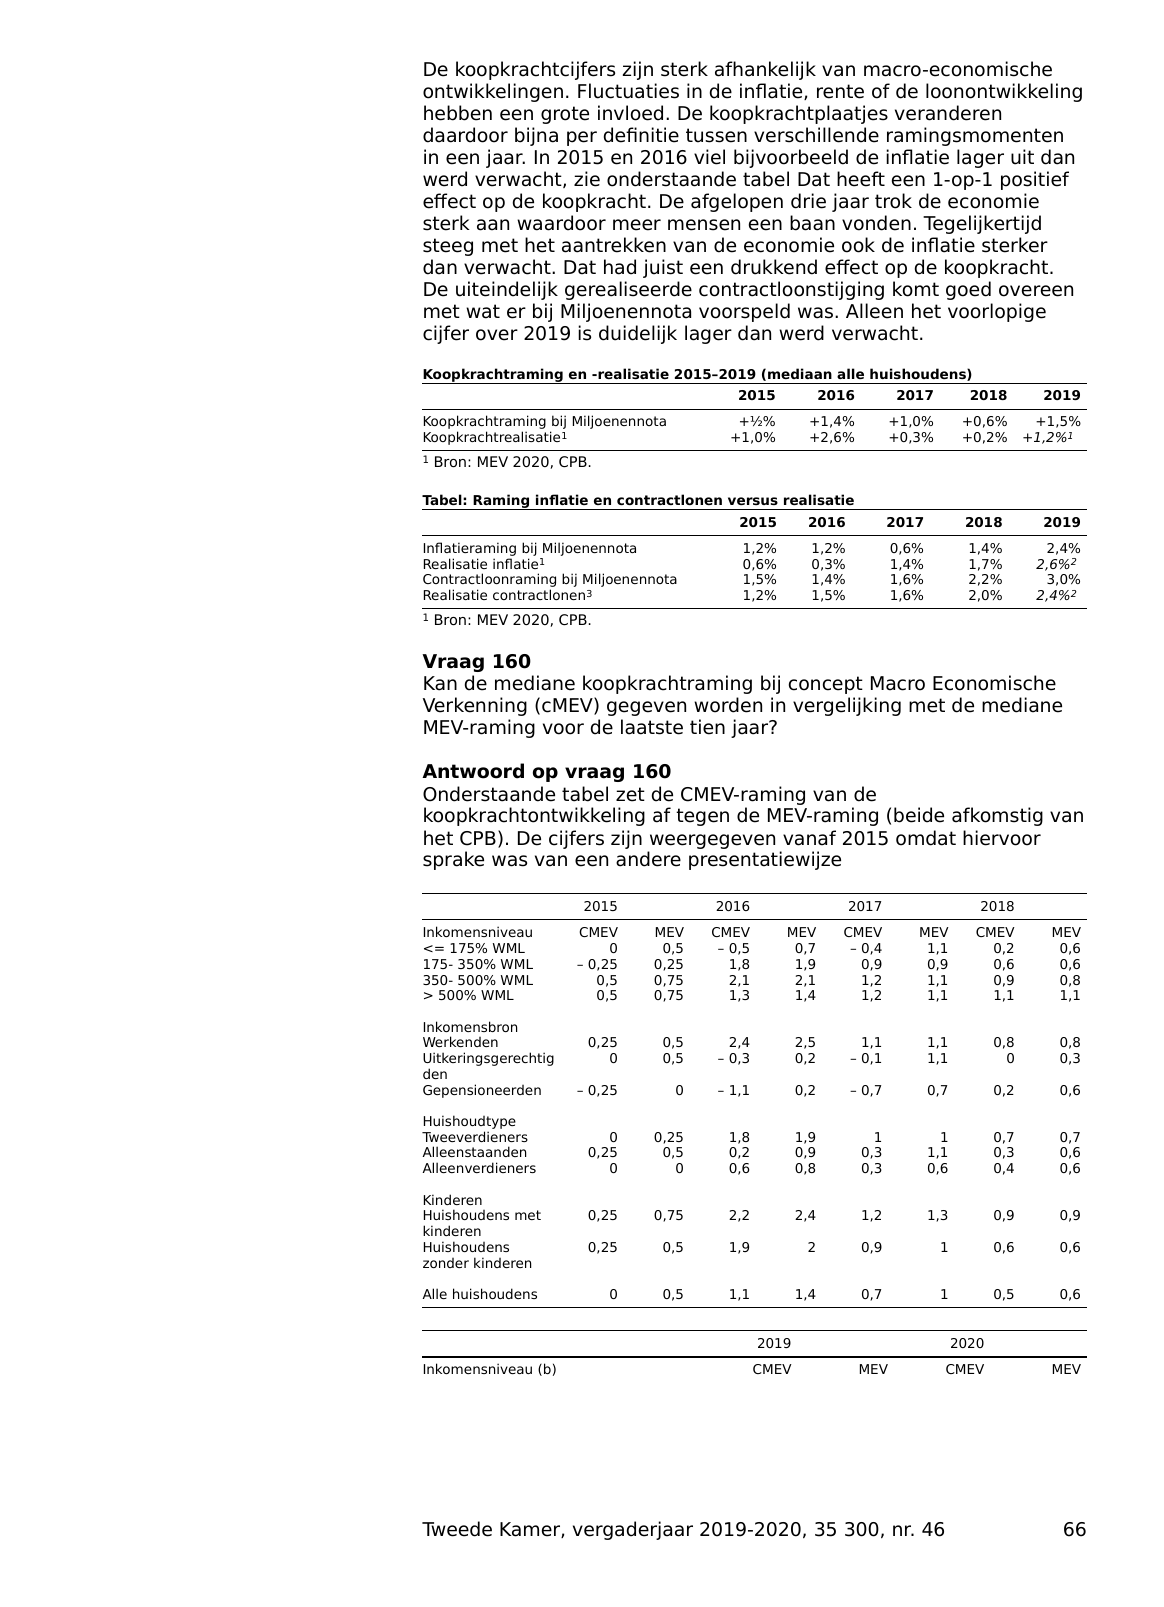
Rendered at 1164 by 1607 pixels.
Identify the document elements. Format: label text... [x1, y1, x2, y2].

table_cell CMEV [702, 1358, 797, 1378]
table_cell 1 [888, 1287, 954, 1307]
table_header 2017 [822, 894, 888, 919]
table_cell > 500% WML [422, 988, 557, 1004]
table_cell 0,4 [954, 1161, 1020, 1177]
table_cell – 0,3 [690, 1051, 756, 1082]
table_cell 0 [558, 1051, 624, 1082]
table_cell [822, 1098, 888, 1114]
table_cell +1,2%1 [1013, 430, 1087, 450]
table_cell 0 [558, 1161, 624, 1177]
table_header [491, 894, 557, 919]
table_header 2019 [702, 1331, 797, 1356]
table_cell 0,7 [1020, 1130, 1087, 1145]
table_header Koopkrachtraming en -realisatie 2015–2019 (mediaan alle huishoudens) [422, 367, 1087, 382]
table_cell [1020, 1177, 1087, 1192]
table_cell 0,9 [954, 972, 1020, 988]
table_cell 1,1 [1020, 988, 1087, 1004]
table_cell 1,3 [888, 1208, 954, 1240]
table_cell 0,2 [954, 1083, 1020, 1098]
table_cell 1,1 [822, 1035, 888, 1051]
table_cell CMEV [822, 920, 888, 941]
table_cell 0,6 [1020, 941, 1087, 957]
table_cell 1 Bron: MEV 2020, CPB. [422, 609, 1087, 629]
table_cell Inflatieraming bij Miljoenennota [422, 536, 704, 556]
table_cell [624, 1114, 690, 1129]
table_cell [1020, 1271, 1087, 1287]
table_cell Huishoudens zonder kinderen [422, 1240, 557, 1271]
table_cell – 0,25 [558, 957, 624, 972]
table_cell +0,3% [861, 430, 939, 450]
table_cell 1,2 [822, 988, 888, 1004]
table_cell 0,6 [954, 1240, 1020, 1271]
table_cell [624, 1004, 690, 1019]
table_cell 1,4% [783, 572, 851, 588]
table_cell – 0,7 [822, 1083, 888, 1098]
table_cell [422, 384, 702, 408]
table_cell 0,6 [1020, 957, 1087, 972]
table_cell Alle huishoudens [422, 1287, 557, 1307]
table_cell 2,6%2 [1008, 556, 1087, 572]
table_cell [422, 1004, 491, 1019]
table_cell 1,8 [690, 1130, 756, 1145]
table_cell 0,5 [558, 988, 624, 1004]
table_cell [822, 1177, 888, 1192]
table_cell 0 [558, 1287, 624, 1307]
table_cell [558, 1004, 624, 1019]
table_cell 1,1 [690, 1287, 756, 1307]
table_cell 0,5 [624, 941, 690, 957]
table_cell 0,5 [954, 1287, 1020, 1307]
table_cell 2018 [940, 384, 1013, 408]
table_cell [558, 1114, 624, 1129]
table_cell [558, 1098, 624, 1114]
table_cell 0,8 [1020, 972, 1087, 988]
table_cell [888, 1020, 954, 1035]
table_cell [558, 1020, 624, 1035]
table_cell 0,6 [888, 1161, 954, 1177]
table_cell [422, 1177, 491, 1192]
table_cell +½% [703, 410, 781, 430]
table_cell 1,2% [704, 588, 783, 608]
table_cell 0,7 [888, 1083, 954, 1098]
table_cell [491, 1193, 557, 1208]
table_header 2020 [894, 1331, 990, 1356]
table_cell 2015 [703, 384, 781, 408]
table_header [797, 1331, 894, 1356]
table_cell CMEV [690, 920, 756, 941]
table_cell [954, 1271, 1020, 1287]
table_cell 1,1 [888, 1051, 954, 1082]
table_cell 0,5 [624, 1035, 690, 1051]
table_cell 0,7 [954, 1130, 1020, 1145]
table_cell [690, 1193, 756, 1208]
table_cell [422, 1098, 491, 1114]
table_cell 0,9 [954, 1208, 1020, 1240]
table_cell [690, 1114, 756, 1129]
table_cell 0 [624, 1161, 690, 1177]
table_cell [822, 1020, 888, 1035]
table_cell 0,2 [954, 941, 1020, 957]
text Antwoord op vraag 160 [422, 761, 1087, 783]
table_cell 2,4 [690, 1035, 756, 1051]
table_cell 0,6 [1020, 1145, 1087, 1161]
table_header 2018 [954, 894, 1020, 919]
table_cell 2,0% [930, 588, 1008, 608]
table_cell CMEV [558, 920, 624, 941]
table_cell [954, 1020, 1020, 1035]
table_cell +1,5% [1013, 410, 1087, 430]
table_cell [1020, 1020, 1087, 1035]
table_cell +1,0% [861, 410, 939, 430]
table_cell Gepensioneerden [422, 1083, 557, 1098]
table_header [1020, 894, 1087, 919]
table_cell Realisatie inflatie1 [422, 556, 704, 572]
table_header Tabel: Raming inflatie en contractlonen versus realisatie [422, 493, 1087, 509]
table_cell 0,25 [558, 1208, 624, 1240]
table_cell [888, 1114, 954, 1129]
table_cell [1020, 1098, 1087, 1114]
table_cell [888, 1004, 954, 1019]
table_cell – 0,4 [822, 941, 888, 957]
table_cell 1,1 [888, 941, 954, 957]
table_cell 0,25 [558, 1035, 624, 1051]
table_cell Werkenden [422, 1035, 557, 1051]
table_cell 0,2 [756, 1083, 822, 1098]
table_cell [491, 1098, 557, 1114]
table_cell 1,2% [783, 536, 851, 556]
table_cell MEV [990, 1358, 1087, 1378]
table_cell [624, 1020, 690, 1035]
table_cell 2019 [1008, 510, 1087, 535]
table_header [888, 894, 954, 919]
table_cell <= 175% WML [422, 941, 557, 957]
table_cell 2,2% [930, 572, 1008, 588]
table_cell 1 [822, 1130, 888, 1145]
table_cell 0,8 [954, 1035, 1020, 1051]
table_cell 0 [558, 1130, 624, 1145]
table_cell [822, 1271, 888, 1287]
table_cell – 0,25 [558, 1083, 624, 1098]
table_cell 0,6 [1020, 1161, 1087, 1177]
table_cell [756, 1020, 822, 1035]
table_cell [690, 1271, 756, 1287]
table_cell Tweeverdieners [422, 1130, 557, 1145]
table_cell 2,4 [756, 1208, 822, 1240]
table_cell 0,6 [690, 1161, 756, 1177]
table_cell 0,75 [624, 1208, 690, 1240]
table_cell CMEV [954, 920, 1020, 941]
table_cell [491, 1177, 557, 1192]
table_cell [690, 1098, 756, 1114]
table_cell 3,0% [1008, 572, 1087, 588]
table_cell 2016 [783, 510, 851, 535]
table_cell 0,5 [624, 1240, 690, 1271]
table_cell 1,6% [851, 588, 930, 608]
table_cell 0,2 [690, 1145, 756, 1161]
table_cell [954, 1004, 1020, 1019]
table_cell 0,9 [822, 1240, 888, 1271]
table_cell 0 [558, 941, 624, 957]
table_cell 1,1 [888, 972, 954, 988]
table_cell 0,3 [822, 1145, 888, 1161]
text Onderstaande tabel zet de CMEV-raming van de koopkrachtontwikkeling af tegen de MEV-raming (beide afkomstig van het CPB). De cijfers zijn weergegeven vanaf 2015 omdat hiervoor sprake was van een andere presentatiewijze [422, 783, 1087, 871]
table_cell [558, 1271, 624, 1287]
table_cell 0,9 [888, 957, 954, 972]
table_cell 1,4 [756, 988, 822, 1004]
table_cell 0,3 [822, 1161, 888, 1177]
table_cell 0,7 [756, 941, 822, 957]
table_cell 1,1 [888, 1035, 954, 1051]
table_header [624, 894, 690, 919]
table_cell 0,6 [954, 957, 1020, 972]
table_cell 1 Bron: MEV 2020, CPB. [422, 451, 1087, 471]
table_cell [822, 1004, 888, 1019]
table_cell [1020, 1004, 1087, 1019]
table_cell 2,4% [1008, 536, 1087, 556]
table_cell MEV [797, 1358, 894, 1378]
table_header 2015 [558, 894, 624, 919]
table_cell 2017 [851, 510, 930, 535]
table_cell 0,6 [1020, 1287, 1087, 1307]
table_cell 1,2% [704, 536, 783, 556]
table_cell 2,4%2 [1008, 588, 1087, 608]
table_cell [756, 1193, 822, 1208]
table_header [990, 1331, 1087, 1356]
table_cell 1,1 [888, 988, 954, 1004]
table_cell Inkomensbron [422, 1020, 557, 1035]
table_cell 2017 [861, 384, 939, 408]
table_cell +0,6% [940, 410, 1013, 430]
table_cell [822, 1114, 888, 1129]
table_cell Uitkeringsgerechtigden [422, 1051, 557, 1082]
table_cell [624, 1177, 690, 1192]
table_cell 1,4% [851, 556, 930, 572]
text Kan de mediane koopkrachtraming bij concept Macro Economische Verkenning (cMEV) gegeven worden in vergelijking met de mediane MEV-raming voor de laatste tien jaar? [422, 673, 1087, 739]
table_cell [954, 1193, 1020, 1208]
table_cell 0,6% [704, 556, 783, 572]
table_cell [888, 1271, 954, 1287]
table_cell 1,1 [954, 988, 1020, 1004]
table_cell MEV [624, 920, 690, 941]
table_cell 2,1 [690, 972, 756, 988]
table_cell 0,25 [558, 1240, 624, 1271]
table_cell 1,1 [888, 1145, 954, 1161]
table_cell 1,4 [756, 1287, 822, 1307]
table_cell [756, 1271, 822, 1287]
table_cell 1,9 [756, 957, 822, 972]
table_cell [1020, 1193, 1087, 1208]
table_cell [624, 1193, 690, 1208]
table_cell [422, 510, 704, 535]
table_cell 0,25 [624, 1130, 690, 1145]
table_cell [756, 1098, 822, 1114]
table_cell [624, 1271, 690, 1287]
table_cell Contractloonraming bij Miljoenennota [422, 572, 704, 588]
table_cell 0,8 [756, 1161, 822, 1177]
table_cell [624, 1098, 690, 1114]
table_cell Koopkrachtrealisatie1 [422, 430, 702, 450]
table_cell 1,8 [690, 957, 756, 972]
table_cell 1 [888, 1130, 954, 1145]
table_cell 0,5 [624, 1145, 690, 1161]
table_cell – 0,5 [690, 941, 756, 957]
table_cell 0,3 [1020, 1051, 1087, 1082]
table_cell 0,8 [1020, 1035, 1087, 1051]
table_cell [690, 1177, 756, 1192]
table_cell 2016 [781, 384, 861, 408]
table_cell 1 [888, 1240, 954, 1271]
table_header 2016 [690, 894, 756, 919]
table_cell Koopkrachtraming bij Miljoenennota [422, 410, 702, 430]
table_cell 0,75 [624, 972, 690, 988]
table_cell 0,5 [624, 1287, 690, 1307]
table_cell 2019 [1013, 384, 1087, 408]
table_cell – 0,1 [822, 1051, 888, 1082]
table_cell 1,2 [822, 1208, 888, 1240]
text De koopkrachtcijfers zijn sterk afhankelijk van macro-economische ontwikkelingen. Fluctuaties in de inflatie, rente of de loonontwikkeling hebben een grote invloed. De koopkrachtplaatjes veranderen daardoor bijna per definitie tussen verschillende ramingsmomenten in een jaar. In 2015 en 2016 viel bijvoorbeeld de inflatie lager uit dan werd verwacht, zie onderstaande tabel Dat heeft een 1-op-1 positief effect op de koopkracht. De afgelopen drie jaar trok de economie sterk aan waardoor meer mensen een baan vonden. Tegelijkertijd steeg met het aantrekken van de economie ook de inflatie sterker dan verwacht. Dat had juist een drukkend effect op de koopkracht. De uiteindelijk gerealiseerde contractloonstijging komt goed overeen met wat er bij Miljoenennota voorspeld was. Alleen het voorlopige cijfer over 2019 is duidelijk lager dan werd verwacht. [422, 59, 1087, 345]
table_cell 0,9 [822, 957, 888, 972]
table_cell 0,3% [783, 556, 851, 572]
table_cell 0,5 [624, 1051, 690, 1082]
table_cell 1,5% [704, 572, 783, 588]
table_cell [756, 1177, 822, 1192]
table_cell [954, 1114, 1020, 1129]
table_cell 1,9 [690, 1240, 756, 1271]
table_cell 2018 [930, 510, 1008, 535]
table_cell [822, 1193, 888, 1208]
table_cell 0,75 [624, 988, 690, 1004]
table_cell Realisatie contractlonen3 [422, 588, 704, 608]
table_cell MEV [1020, 920, 1087, 941]
table_cell 1,4% [930, 536, 1008, 556]
table_cell 175- 350% WML [422, 957, 557, 972]
table_cell [558, 1193, 624, 1208]
table_header [422, 894, 491, 919]
table_cell [954, 1177, 1020, 1192]
table_cell 1,7% [930, 556, 1008, 572]
table_cell – 1,1 [690, 1083, 756, 1098]
table_cell 2,5 [756, 1035, 822, 1051]
table_cell 0,2 [756, 1051, 822, 1082]
table_cell [888, 1098, 954, 1114]
table_header [422, 1331, 702, 1356]
table_cell [1020, 1114, 1087, 1129]
table_cell 1,5% [783, 588, 851, 608]
table_cell +2,6% [781, 430, 861, 450]
table_cell 0,5 [558, 972, 624, 988]
table_cell 0,25 [624, 957, 690, 972]
table_cell Kinderen [422, 1193, 491, 1208]
table_cell [888, 1177, 954, 1192]
table_cell [954, 1098, 1020, 1114]
table_cell 1,3 [690, 988, 756, 1004]
table_cell 0,9 [756, 1145, 822, 1161]
table_cell 0 [624, 1083, 690, 1098]
table_cell [756, 1004, 822, 1019]
table_cell 0 [954, 1051, 1020, 1082]
table_cell 2,1 [756, 972, 822, 988]
text Vraag 160 [422, 651, 1087, 673]
table_cell Huishoudtype [422, 1114, 557, 1129]
table_header [756, 894, 822, 919]
table_cell [491, 1271, 557, 1287]
table_cell +1,0% [703, 430, 781, 450]
table_cell MEV [756, 920, 822, 941]
table_cell Inkomensniveau (b) [422, 1358, 702, 1378]
table_cell 0,9 [1020, 1208, 1087, 1240]
table_cell 0,6% [851, 536, 930, 556]
table_cell Inkomensniveau [422, 920, 557, 941]
table_cell [888, 1193, 954, 1208]
table_cell 1,9 [756, 1130, 822, 1145]
table_cell +0,2% [940, 430, 1013, 450]
table_cell 2015 [704, 510, 783, 535]
table_cell Alleenstaanden [422, 1145, 557, 1161]
table_cell [690, 1020, 756, 1035]
table_cell [756, 1114, 822, 1129]
table_cell +1,4% [781, 410, 861, 430]
table_cell 0,6 [1020, 1083, 1087, 1098]
table_cell MEV [888, 920, 954, 941]
table_cell 2 [756, 1240, 822, 1271]
table_cell 0,25 [558, 1145, 624, 1161]
table_cell 2,2 [690, 1208, 756, 1240]
table_cell [690, 1004, 756, 1019]
table_cell 0,3 [954, 1145, 1020, 1161]
table_cell 0,7 [822, 1287, 888, 1307]
table_cell Alleenverdieners [422, 1161, 557, 1177]
table_cell CMEV [894, 1358, 990, 1378]
table_cell 1,6% [851, 572, 930, 588]
table_cell Huishoudens met kinderen [422, 1208, 557, 1240]
table_cell [558, 1177, 624, 1192]
table_cell 350- 500% WML [422, 972, 557, 988]
table_cell 1,2 [822, 972, 888, 988]
table_cell 0,6 [1020, 1240, 1087, 1271]
table_cell [491, 1004, 557, 1019]
table_cell [422, 1271, 491, 1287]
